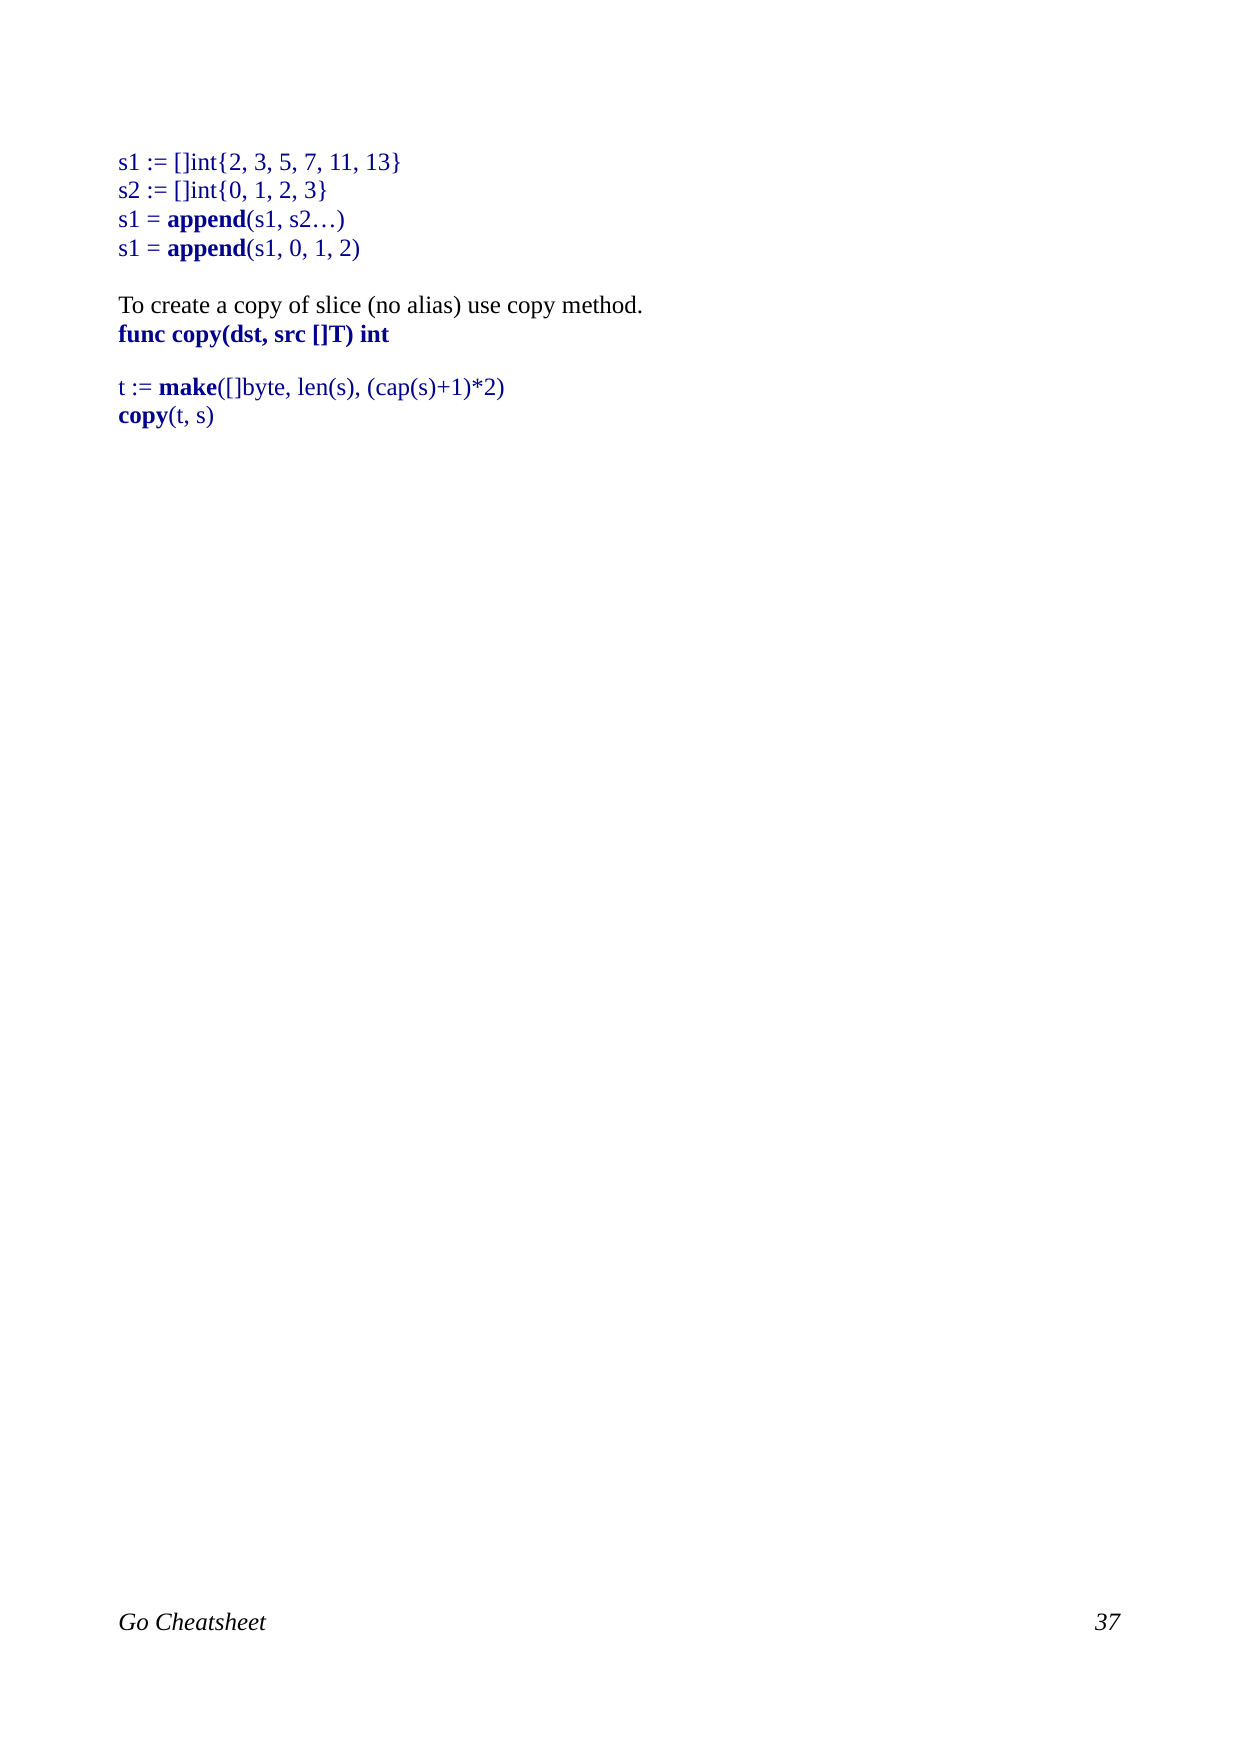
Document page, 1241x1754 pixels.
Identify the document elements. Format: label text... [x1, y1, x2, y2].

text s1 = append(s1, s2…) [118, 204, 1122, 233]
text t := make([]byte, len(s), (cap(s)+1)*2) [118, 372, 1122, 401]
text To create a copy of slice (no alias) use copy method. [118, 291, 1122, 319]
text func copy(dst, src []T) int [118, 319, 1122, 348]
text s1 = append(s1, 0, 1, 2) [118, 233, 1122, 262]
text copy(t, s) [118, 401, 1122, 429]
text s2 := []int{0, 1, 2, 3} [118, 176, 1122, 204]
text s1 := []int{2, 3, 5, 7, 11, 13} [118, 147, 1122, 176]
